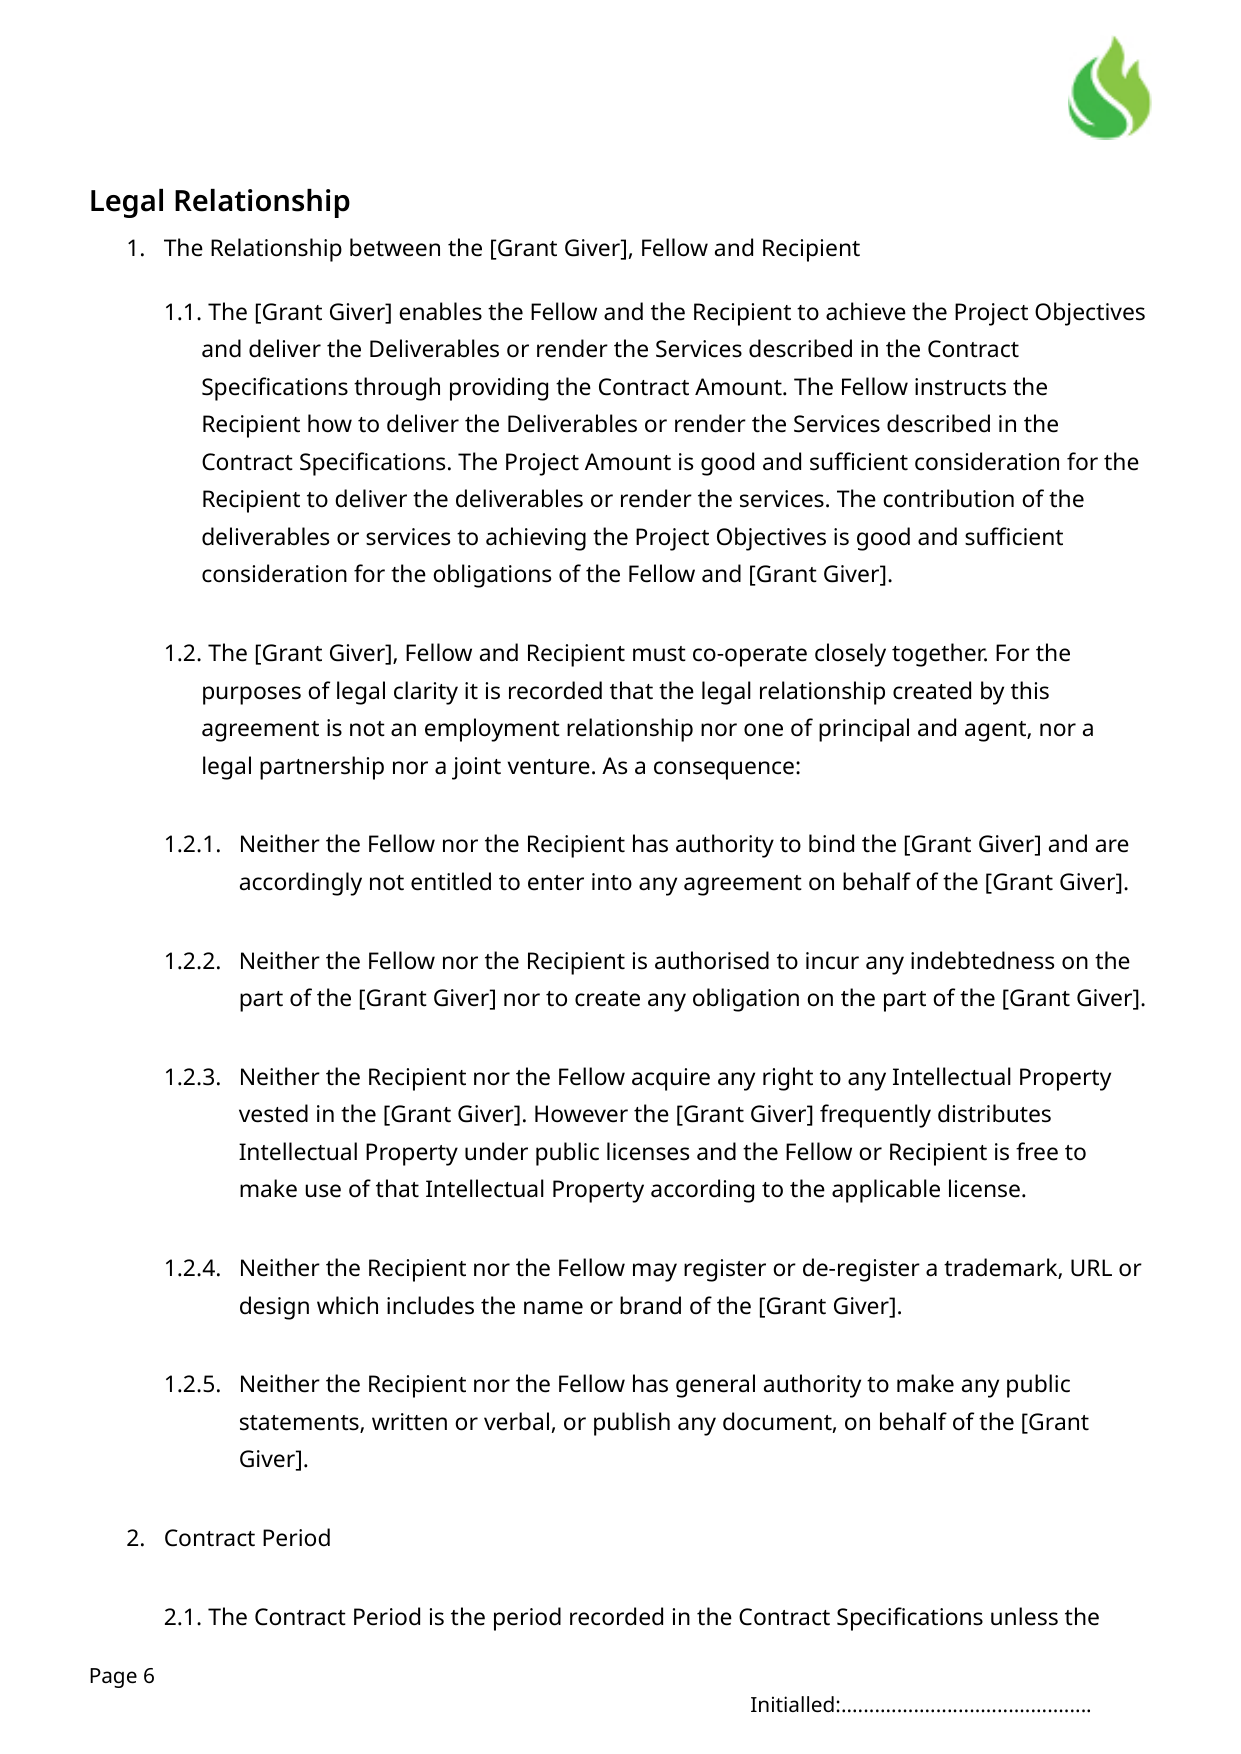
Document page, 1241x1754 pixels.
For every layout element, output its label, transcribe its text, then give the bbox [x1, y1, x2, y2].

subtitle The Relationship between the [Grant Giver], Fellow and Recipient [126, 232, 1152, 263]
subtitle Neither the Recipient nor the Fellow acquire any right to any Intellectual Property vested in the [Grant Giver]. However the [Grant Giver] frequently distributes Intellectual Property under public licenses and the Fellow or Recipient is free to make use of that Intellectual Property according to the applicable license. [163, 1061, 1152, 1204]
subtitle Neither the Recipient nor the Fellow has general authority to make any public statements, written or verbal, or publish any document, on behalf of the [Grant Giver]. [163, 1368, 1152, 1474]
subtitle The Contract Period is the period recorded in the Contract Specifications unless the [163, 1601, 1152, 1632]
subtitle Neither the Fellow nor the Recipient is authorised to incur any indebtedness on the part of the [Grant Giver] nor to create any obligation on the part of the [Grant Giver]. [163, 944, 1152, 1013]
subtitle Legal Relationship [88, 180, 1152, 219]
subtitle The [Grant Giver], Fellow and Recipient must co-operate closely together. For the purposes of legal clarity it is recorded that the legal relationship created by this agreement is not an employment relationship nor one of principal and agent, nor a legal partnership nor a joint venture. As a consequence: [163, 637, 1152, 781]
picture [1089, 35, 1152, 114]
subtitle Neither the Fellow nor the Recipient has authority to bind the [Grant Giver] and are accordingly not entitled to enter into any agreement on behalf of the [Grant Giver]. [163, 828, 1152, 897]
subtitle The [Grant Giver] enables the Fellow and the Recipient to achieve the Project Objectives and deliver the Deliverables or render the Services described in the Contract Specifications through providing the Contract Amount. The Fellow instructs the Recipient how to deliver the Deliverables or render the Services described in the Contract Specifications. The Project Amount is good and sufficient consideration for the Recipient to deliver the deliverables or render the services. The contribution of the deliverables or services to achieving the Project Objectives is good and sufficient consideration for the obligations of the Fellow and [Grant Giver]. [163, 296, 1152, 589]
subtitle Neither the Recipient nor the Fellow may register or de-register a trademark, URL or design which includes the name or brand of the [Grant Giver]. [163, 1252, 1152, 1321]
subtitle Contract Period [126, 1522, 1152, 1553]
